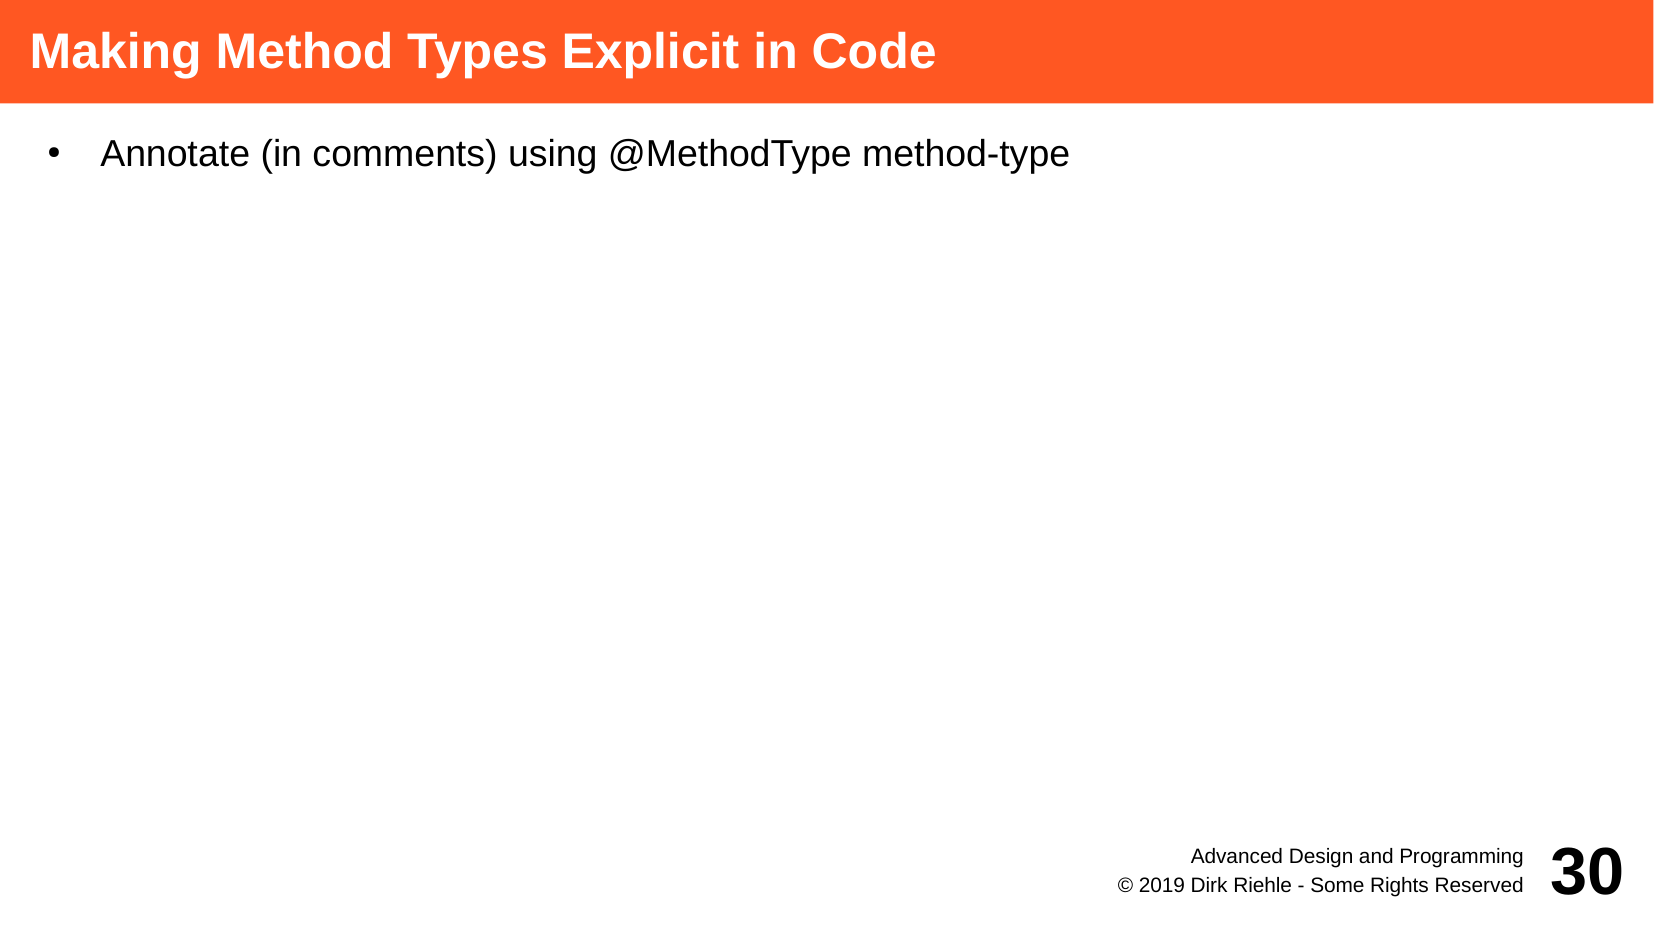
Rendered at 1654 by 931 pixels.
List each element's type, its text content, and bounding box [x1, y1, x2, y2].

list Annotate (in comments) using @MethodType method-type [29, 132, 1625, 813]
title Making Method Types Explicit in Code [0, 0, 1654, 104]
